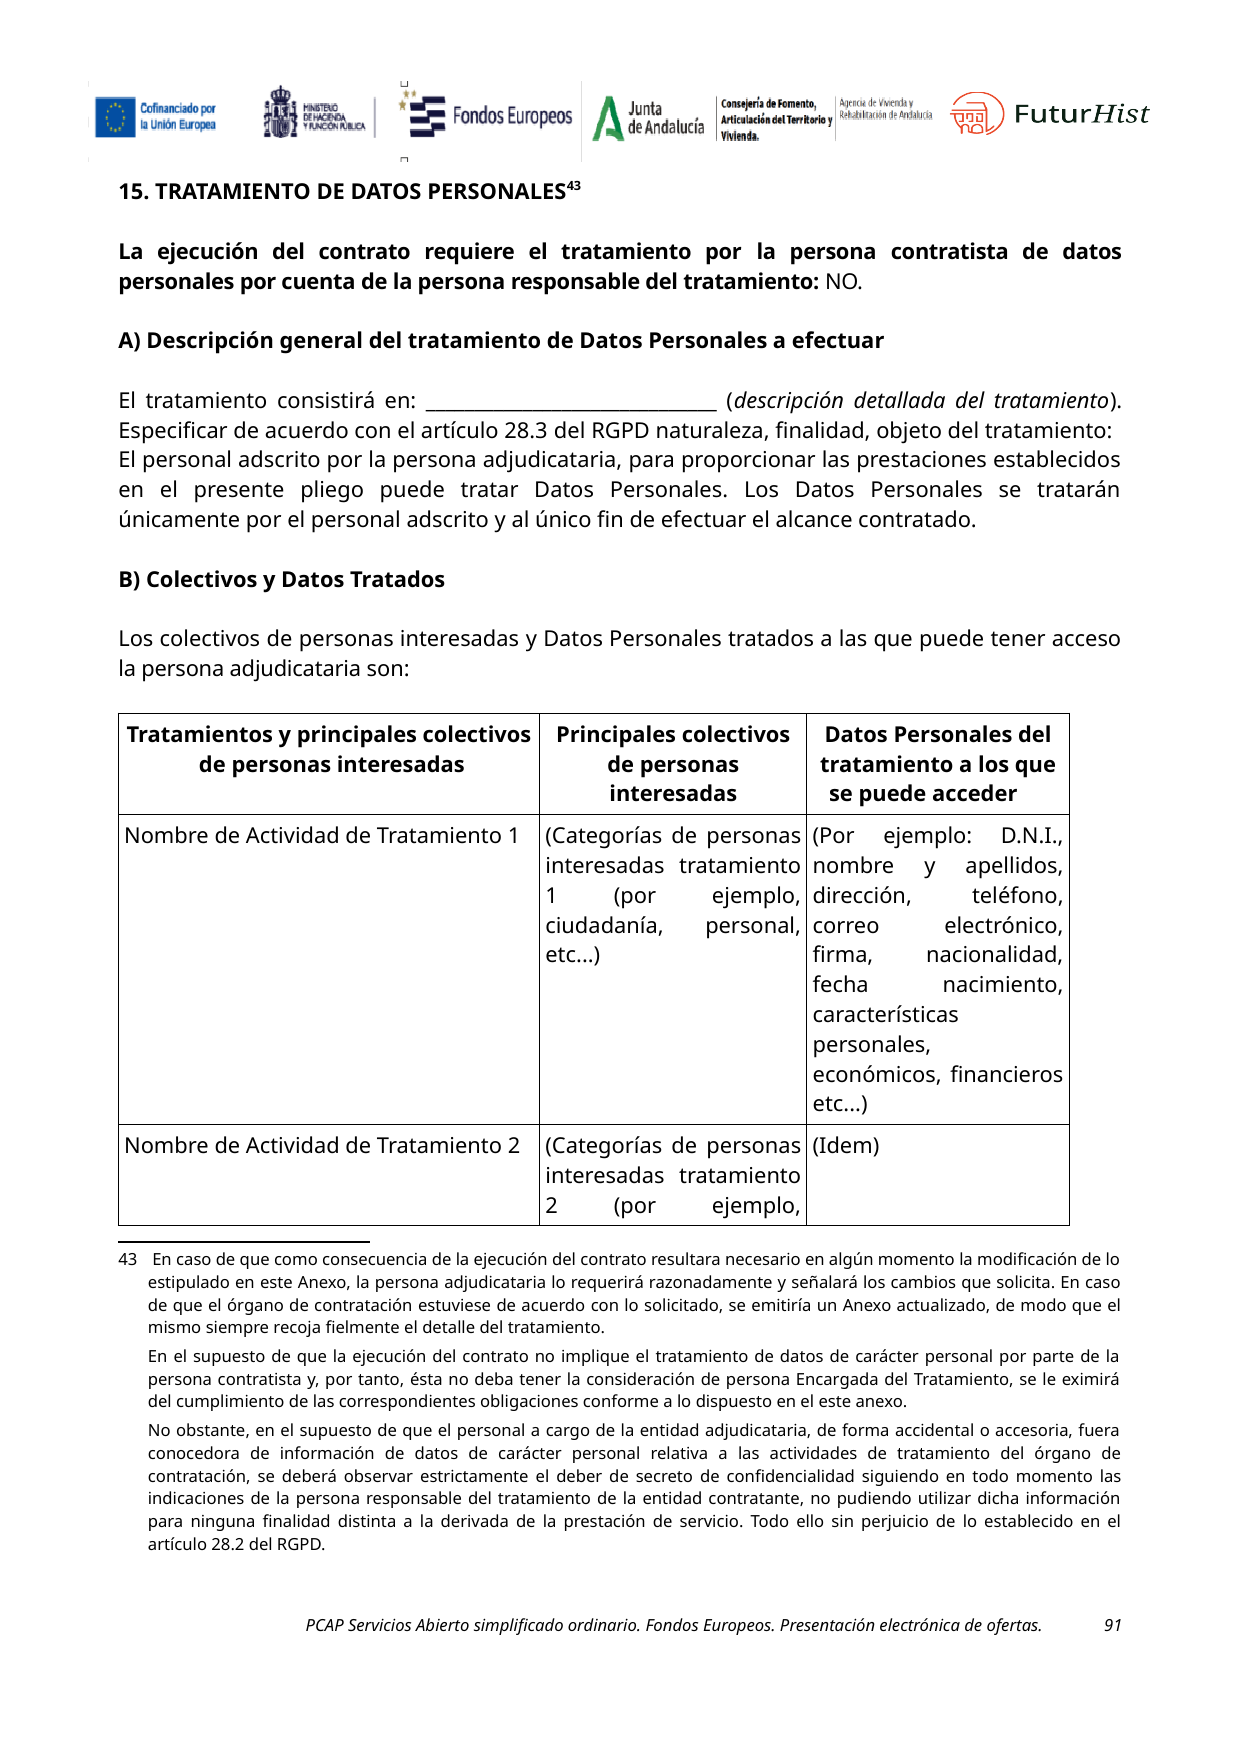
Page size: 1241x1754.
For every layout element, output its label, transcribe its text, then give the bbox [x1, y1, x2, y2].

text No obstante, en el supuesto de que el personal a cargo de la entidad adjudicataria, de forma accidental o accesoria, fuera conocedora de información de datos de carácter personal relativa a las actividades de tratamiento del órgano de contratación, se deberá observar estrictamente el deber de secreto de confidencialidad siguiendo en todo momento las indicaciones de la persona responsable del tratamiento de la entidad contratante, no pudiendo utilizar dicha información para ninguna finalidad distinta a la derivada de la prestación de servicio. Todo ello sin perjuicio de lo establecido en el artículo 28.2 del RGPD. [118, 1419, 1122, 1555]
table_cell (Idem) [807, 1125, 1069, 1225]
table_header Tratamientos y principales colectivos de personas interesadas [119, 714, 539, 814]
picture [88, 79, 943, 162]
text El tratamiento consistirá en: ______________________________ (descripción detallada del tratamiento). Especificar de acuerdo con el artículo 28.3 del RGPD naturaleza, finalidad, objeto del tratamiento: [118, 385, 1122, 444]
table_cell Nombre de Actividad de Tratamiento 1 [119, 815, 539, 1124]
text La ejecución del contrato requiere el tratamiento por la persona contratista de datos personales por cuenta de la persona responsable del tratamiento: NO. [118, 236, 1122, 296]
table_cell (Categorías de personas interesadas tratamiento 1 (por ejemplo, ciudadanía, personal, etc...) [540, 815, 806, 1124]
table_header Principales colectivos de personas interesadas [540, 714, 806, 814]
text En el supuesto de que la ejecución del contrato no implique el tratamiento de datos de carácter personal por parte de la persona contratista y, por tanto, ésta no deba tener la consideración de persona Encargada del Tratamiento, se le eximirá del cumplimiento de las correspondientes obligaciones conforme a lo dispuesto en el este anexo. [118, 1345, 1122, 1413]
text A) Descripción general del tratamiento de Datos Personales a efectuar [118, 325, 1122, 355]
table_cell (Por ejemplo: D.N.I., nombre y apellidos, dirección, teléfono, correo electrónico, firma, nacionalidad, fecha nacimiento, características personales, económicos, financieros etc...) [807, 815, 1069, 1124]
text El personal adscrito por la persona adjudicataria, para proporcionar las prestaciones establecidos en el presente pliego puede tratar Datos Personales. Los Datos Personales se tratarán únicamente por el personal adscrito y al único fin de efectuar el alcance contratado. [118, 444, 1122, 534]
text En caso de que como consecuencia de la ejecución del contrato resultara necesario en algún momento la modificación de lo estipulado en este Anexo, la persona adjudicataria lo requerirá razonadamente y señalará los cambios que solicita. En caso de que el órgano de contratación estuviese de acuerdo con lo solicitado, se emitiría un Anexo actualizado, de modo que el mismo siempre recoja fielmente el detalle del tratamiento. [118, 1248, 1122, 1339]
text B) Colectivos y Datos Tratados [118, 564, 1122, 593]
table_cell Nombre de Actividad de Tratamiento 2 [119, 1125, 539, 1225]
text 15. TRATAMIENTO DE DATOS PERSONALES [118, 176, 1122, 206]
table_cell (Categorías de personas interesadas tratamiento 2 (por ejemplo, [540, 1125, 806, 1225]
picture [949, 92, 1150, 135]
text Los colectivos de personas interesadas y Datos Personales tratados a las que puede tener acceso la persona adjudicataria son: [118, 623, 1122, 683]
table_header Datos Personales del tratamiento a los que se puede acceder [807, 714, 1069, 814]
